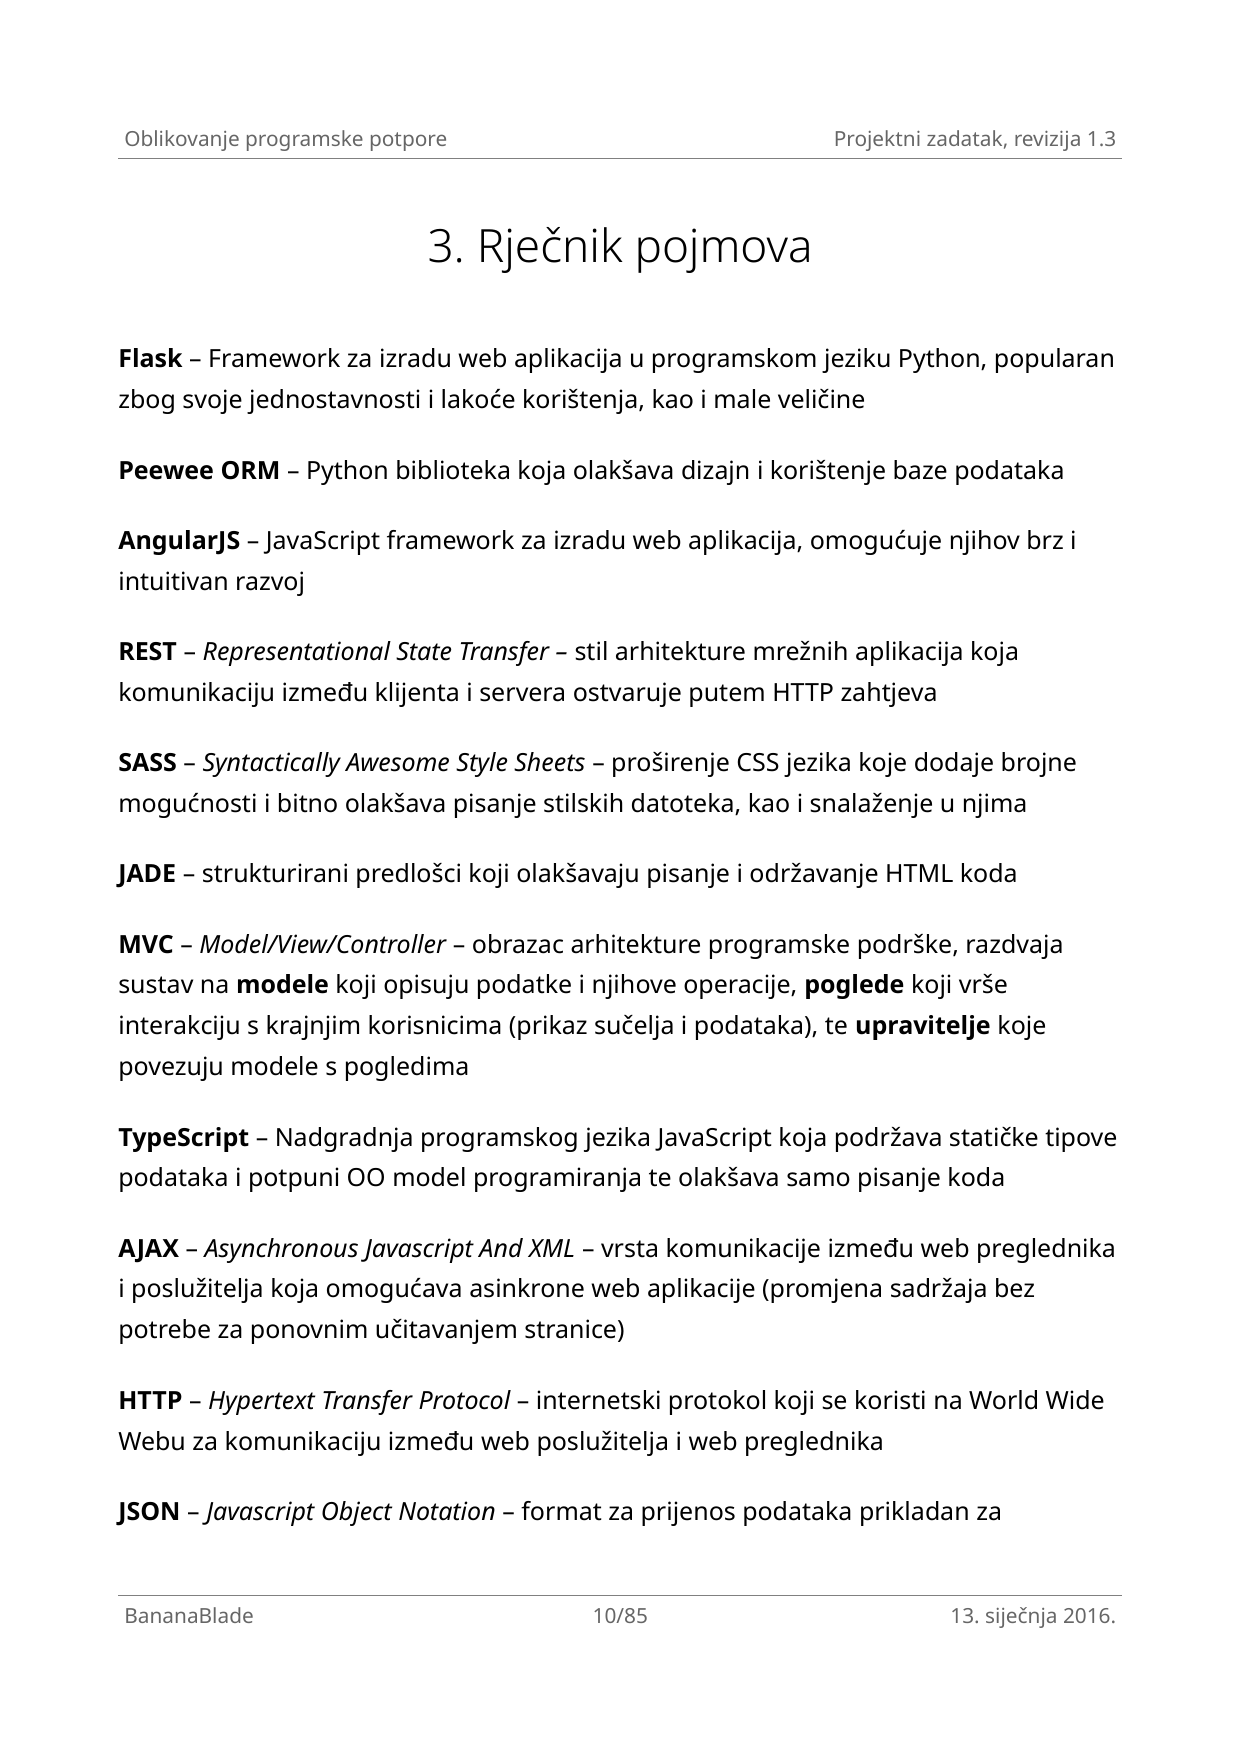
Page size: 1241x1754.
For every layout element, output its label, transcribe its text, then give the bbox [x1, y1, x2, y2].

subtitle 3. Rječnik pojmova [118, 213, 1122, 275]
text REST – Representational State Transfer – stil arhitekture mrežnih aplikacija koja komunikaciju između klijenta i servera ostvaruje putem HTTP zahtjeva [118, 634, 1122, 709]
text JSON – Javascript Object Notation – format za prijenos podataka prikladan za [118, 1493, 1122, 1527]
text JADE – strukturirani predlošci koji olakšavaju pisanje i održavanje HTML koda [118, 856, 1122, 890]
text Peewee ORM – Python biblioteka koja olakšava dizajn i korištenje baze podataka [118, 452, 1122, 486]
text AJAX – Asynchronous Javascript And XML – vrsta komunikacije između web preglednika i poslužitelja koja omogućava asinkrone web aplikacije (promjena sadržaja bez potrebe za ponovnim učitavanjem stranice) [118, 1230, 1122, 1346]
text AngularJS – JavaScript framework za izradu web aplikacija, omogućuje njihov brz i intuitivan razvoj [118, 523, 1122, 597]
text MVC – Model/View/Controller – obrazac arhitekture programske podrške, razdvaja sustav na modele koji opisuju podatke i njihove operacije, poglede koji vrše interakciju s krajnjim korisnicima (prikaz sučelja i podataka), te upravitelje koje povezuju modele s pogledima [118, 926, 1122, 1083]
text HTTP – Hypertext Transfer Protocol – internetski protokol koji se koristi na World Wide Webu za komunikaciju između web poslužitelja i web preglednika [118, 1382, 1122, 1457]
text TypeScript – Nadgradnja programskog jezika JavaScript koja podržava statičke tipove podataka i potpuni OO model programiranja te olakšava samo pisanje koda [118, 1119, 1122, 1194]
text Flask – Framework za izradu web aplikacija u programskom jeziku Python, popularan zbog svoje jednostavnosti i lakoće korištenja, kao i male veličine [118, 300, 1122, 416]
text SASS – Syntactically Awesome Style Sheets – proširenje CSS jezika koje dodaje brojne mogućnosti i bitno olakšava pisanje stilskih datoteka, kao i snalaženje u njima [118, 745, 1122, 820]
